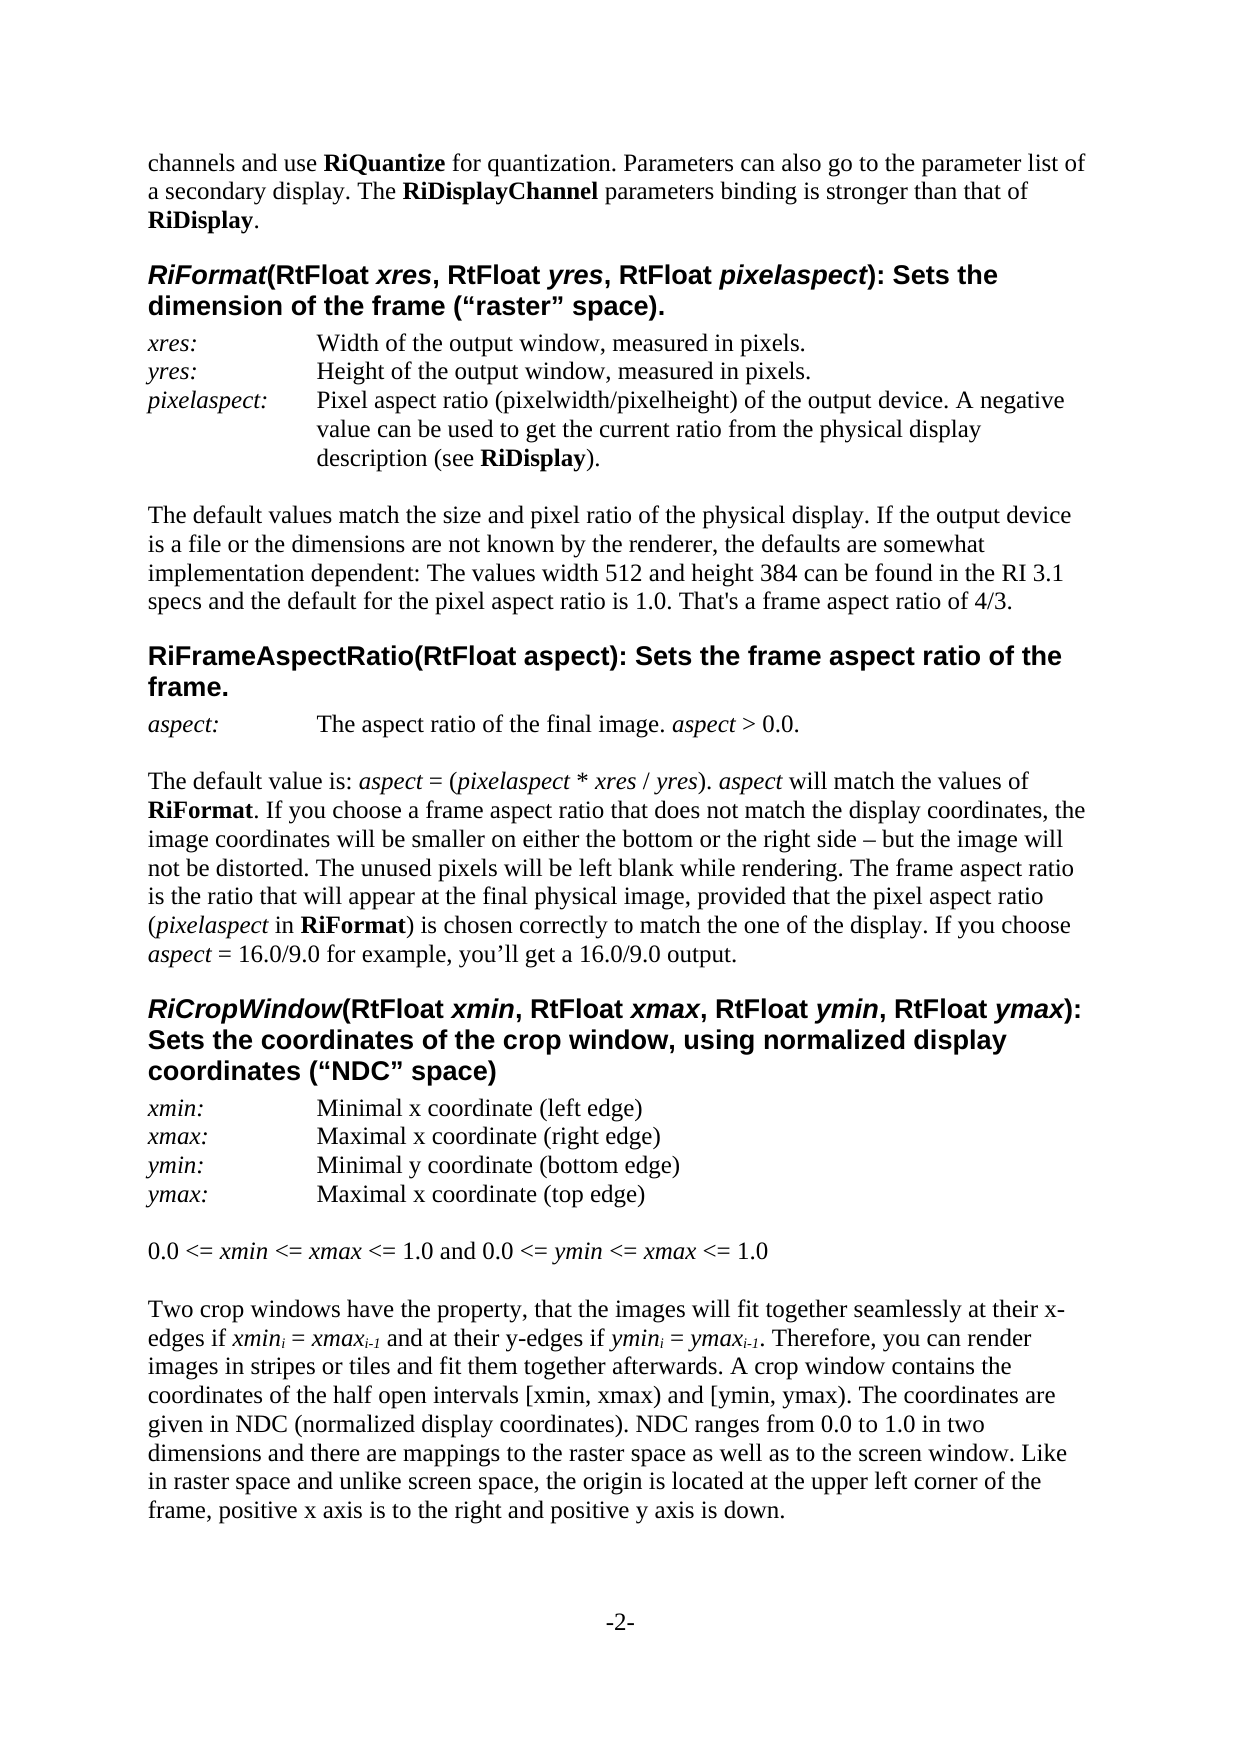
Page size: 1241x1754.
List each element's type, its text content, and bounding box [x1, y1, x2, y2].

text xres: Width of the output window, measured in pixels. [148, 328, 1092, 356]
text aspect: The aspect ratio of the final image. aspect > 0.0. [148, 709, 1092, 738]
text xmin: Minimal x coordinate (left edge) [148, 1093, 1092, 1121]
text pixelaspect: Pixel aspect ratio (pixelwidth/pixelheight) of the output device. A negative value can be used to get the current ratio from the physical display description (see RiDisplay). [148, 385, 1092, 471]
text The default value is: aspect = (pixelaspect * xres / yres). aspect will match the values of RiFormat. If you choose a frame aspect ratio that does not match the display coordinates, the image coordinates will be smaller on either the bottom or the right side – but the image will not be distorted. The unused pixels will be left blank while rendering. The frame aspect ratio is the ratio that will appear at the final physical image, provided that the pixel aspect ratio (pixelaspect in RiFormat) is chosen correctly to match the one of the display. If you choose aspect = 16.0/9.0 for example, you’ll get a 16.0/9.0 output. [148, 766, 1092, 968]
text xmax: Maximal x coordinate (right edge) [148, 1121, 1092, 1150]
subtitle RiCropWindow(RtFloat xmin, RtFloat xmax, RtFloat ymin, RtFloat ymax): Sets the coordinates of the crop window, using normalized display coordinates (“NDC” space) [148, 993, 1092, 1086]
text The default values match the size and pixel ratio of the physical display. If the output device is a file or the dimensions are not known by the renderer, the defaults are somewhat implementation dependent: The values width 512 and height 384 can be found in the RI 3.1 specs and the default for the pixel aspect ratio is 1.0. That's a frame aspect ratio of 4/3. [148, 500, 1092, 615]
text channels and use RiQuantize for quantization. Parameters can also go to the parameter list of a secondary display. The RiDisplayChannel parameters binding is stronger than that of RiDisplay. [148, 148, 1092, 234]
text 0.0 <= xmin <= xmax <= 1.0 and 0.0 <= ymin <= xmax <= 1.0 [148, 1236, 1092, 1265]
text Two crop windows have the property, that the images will fit together seamlessly at their x-edges if xmini = xmaxi-1 and at their y-edges if ymini = ymaxi-1. Therefore, you can render images in stripes or tiles and fit them together afterwards. A crop window contains the coordinates of the half open intervals [xmin, xmax) and [ymin, ymax). The coordinates are given in NDC (normalized display coordinates). NDC ranges from 0.0 to 1.0 in two dimensions and there are mappings to the raster space as well as to the screen window. Like in raster space and unlike screen space, the origin is located at the upper left corner of the frame, positive x axis is to the right and positive y axis is down. [148, 1294, 1092, 1524]
subtitle RiFormat(RtFloat xres, RtFloat yres, RtFloat pixelaspect): Sets the dimension of the frame (“raster” space). [148, 259, 1092, 321]
text ymin: Minimal y coordinate (bottom edge) [148, 1150, 1092, 1179]
text yres: Height of the output window, measured in pixels. [148, 356, 1092, 385]
text ymax: Maximal x coordinate (top edge) [148, 1179, 1092, 1208]
subtitle RiFrameAspectRatio(RtFloat aspect): Sets the frame aspect ratio of the frame. [148, 640, 1092, 703]
